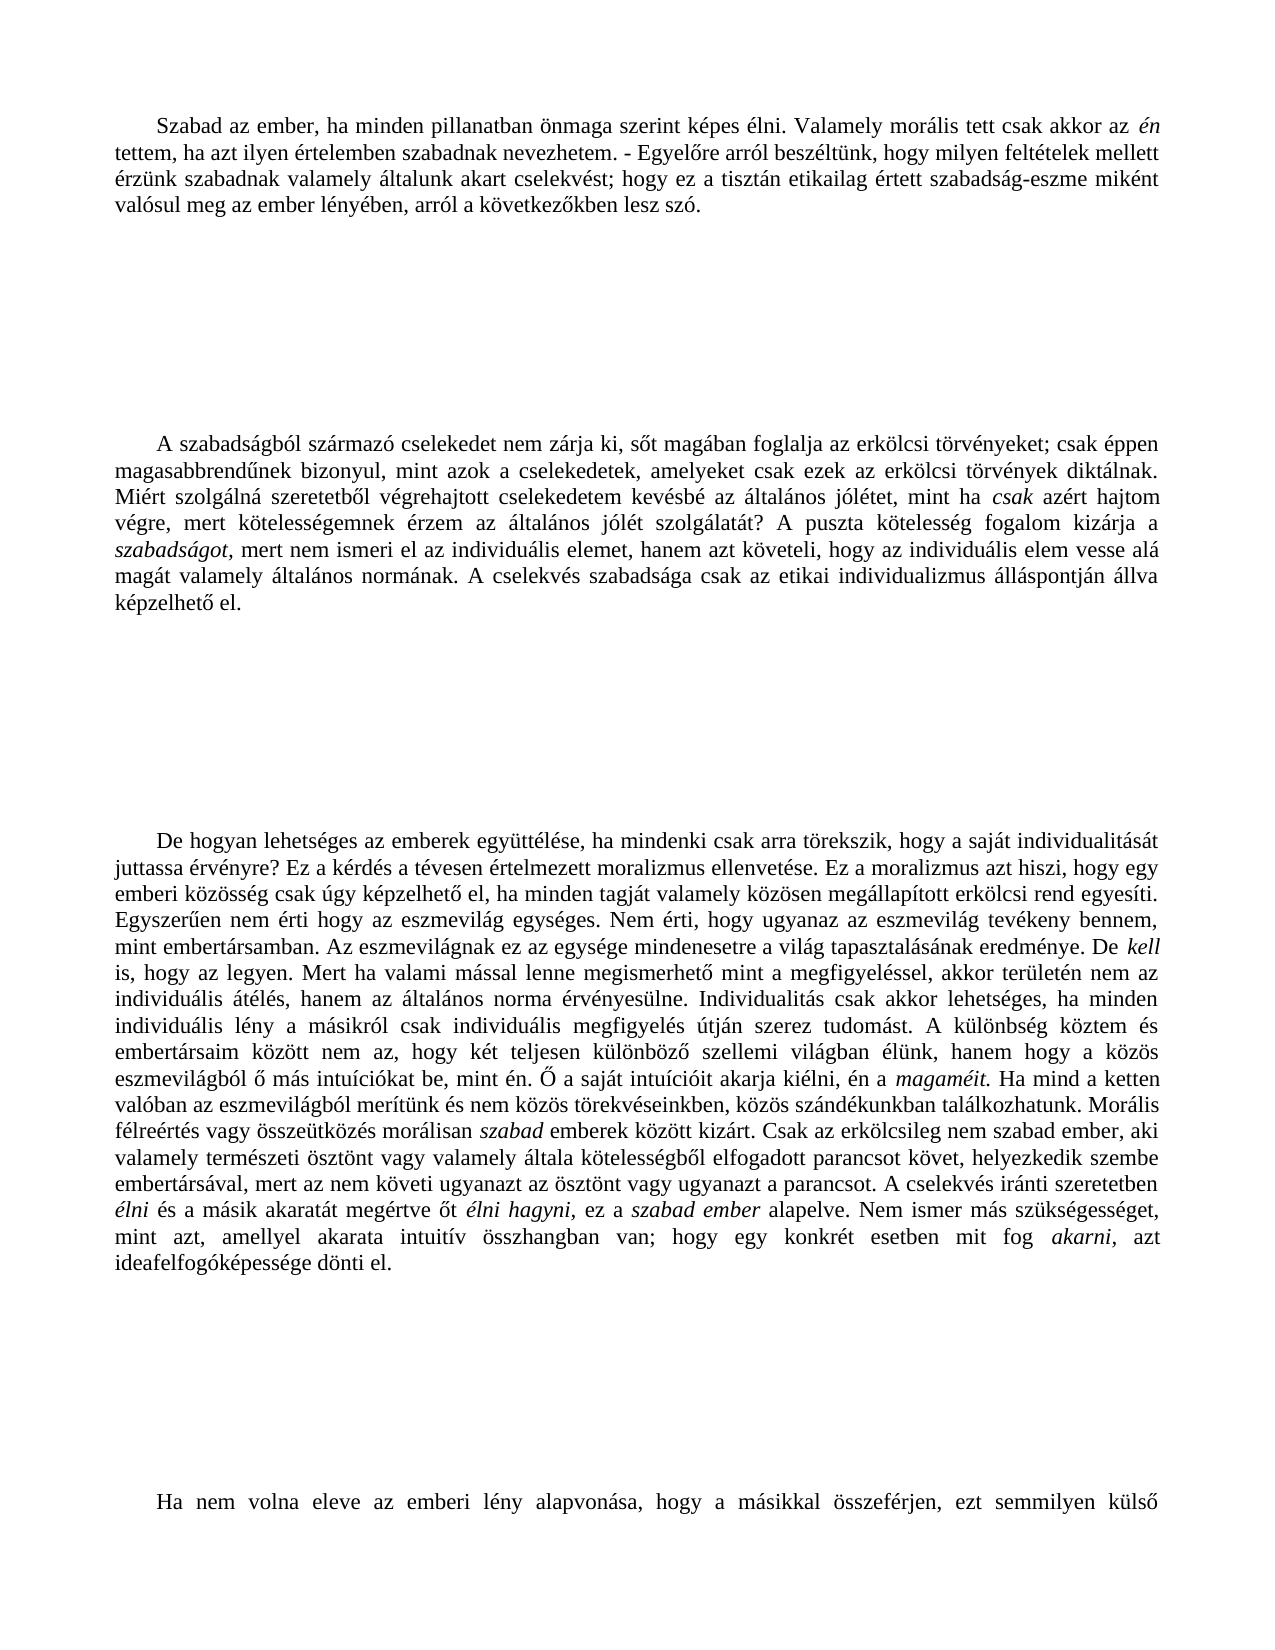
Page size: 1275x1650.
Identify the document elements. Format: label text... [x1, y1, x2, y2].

text De hogyan lehetséges az emberek együttélése, ha mindenki csak arra törekszik, hogy a saját individualitását juttassa érvényre? Ez a kérdés a tévesen értelmezett moralizmus ellenvetése. Ez a moralizmus azt hiszi, hogy egy emberi közösség csak úgy képzelhető el, ha minden tagját valamely közösen megállapított erkölcsi rend egyesíti. Egyszerűen nem érti hogy az eszmevilág egységes. Nem érti, hogy ugyanaz az eszmevilág tevékeny bennem, mint embertársamban. Az eszmevilágnak ez az egysége mindenesetre a világ tapasztalásának eredménye. De kell is, hogy az legyen. Mert ha valami mással lenne megismerhető mint a megfigyeléssel, akkor területén nem az individuális átélés, hanem az általános norma érvényesülne. Individualitás csak akkor lehetséges, ha minden individuális lény a másikról csak individuális megfigyelés útján szerez tudomást. A különbség köztem és embertársaim között nem az, hogy két teljesen különböző szellemi világban élünk, hanem hogy a közös eszmevilágból ő más intuíciókat be, mint én. Ő a saját intuícióit akarja kiélni, én a magaméit. Ha mind a ketten valóban az eszmevilágból merítünk és nem közös törekvéseinkben, közös szándékunkban találkozhatunk. Morális félreértés vagy összeütközés morálisan szabad emberek között kizárt. Csak az erkölcsileg nem szabad ember, aki valamely természeti ösztönt vagy valamely általa kötelességből elfogadott parancsot követ, helyezkedik szembe embertársával, mert az nem követi ugyanazt az ösztönt vagy ugyanazt a parancsot. A cselekvés iránti szeretetben élni és a másik akaratát megértve őt élni hagyni, ez a szabad ember alapelve. Nem ismer más szükségességet, mint azt, amellyel akarata intuitív összhangban van; hogy egy konkrét esetben mit fog akarni, azt ideafelfogóképessége dönti el. [114, 827, 1160, 1275]
text Szabad az ember, ha minden pillanatban önmaga szerint képes élni. Valamely morális tett csak akkor az én tettem, ha azt ilyen értelemben szabadnak nevezhetem. - Egyelőre arról beszéltünk, hogy milyen feltételek mellett érzünk szabadnak valamely általunk akart cselekvést; hogy ez a tisztán etikailag értett szabadság-eszme miként valósul meg az ember lényében, arról a következőkben lesz szó. [114, 112, 1160, 218]
text Ha nem volna eleve az emberi lény alapvonása, hogy a másikkal összeférjen, ezt semmilyen külső [114, 1488, 1160, 1514]
text A szabadságból származó cselekedet nem zárja ki, sőt magában foglalja az erkölcsi törvényeket; csak éppen magasabbrendűnek bizonyul, mint azok a cselekedetek, amelyeket csak ezek az erkölcsi törvények diktálnak. Miért szolgálná szeretetből végrehajtott cselekedetem kevésbé az általános jólétet, mint ha csak azért hajtom végre, mert kötelességemnek érzem az általános jólét szolgálatát? A puszta kötelesség fogalom kizárja a szabadságot, mert nem ismeri el az individuális elemet, hanem azt követeli, hogy az individuális elem vesse alá magát valamely általános normának. A cselekvés szabadsága csak az etikai individualizmus álláspontján állva képzelhető el. [114, 430, 1160, 615]
